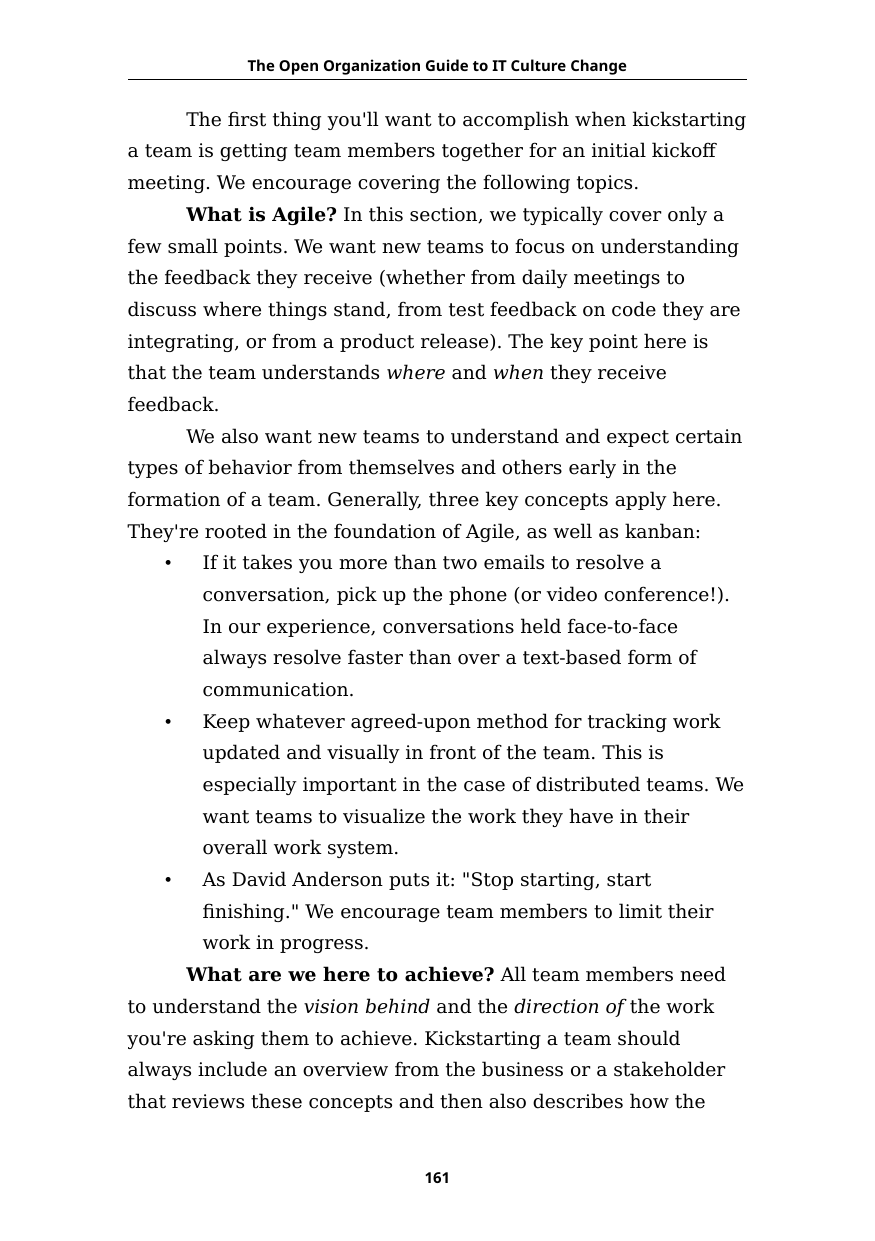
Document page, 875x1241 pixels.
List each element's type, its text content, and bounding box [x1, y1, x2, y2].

list If it takes you more than two emails to resolve a conversation, pick up the phone (or video conference!). In our experience, conversations held face-to-face always resolve faster than over a text-based form of communication. [165, 552, 747, 701]
list Keep whatever agreed-upon method for tracking work updated and visually in front of the team. This is especially important in the case of distributed teams. We want teams to visualize the work they have in their overall work system. [165, 711, 747, 859]
text What is Agile? In this section, we typically cover only a few small points. We want new teams to focus on understanding the feedback they receive (whether from daily meetings to discuss where things stand, from test feedback on code they are integrating, or from a product release). The key point here is that the team understands where and when they receive feedback. [127, 204, 747, 416]
text We also want new teams to understand and expect certain types of behavior from themselves and others early in the formation of a team. Generally, three key concepts apply here. They're rooted in the foundation of Agile, as well as kanban: [127, 426, 747, 542]
text The first thing you'll want to accomplish when kickstarting a team is getting team members together for an initial kickoff meeting. We encourage covering the following topics. [127, 109, 747, 194]
list As David Anderson puts it: "Stop starting, start finishing." We encourage team members to limit their work in progress. [165, 869, 747, 954]
text What are we here to achieve? All team members need to understand the vision behind and the direction of the work you're asking them to achieve. Kickstarting a team should always include an overview from the business or a stakeholder that reviews these concepts and then also describes how the [127, 964, 747, 1113]
